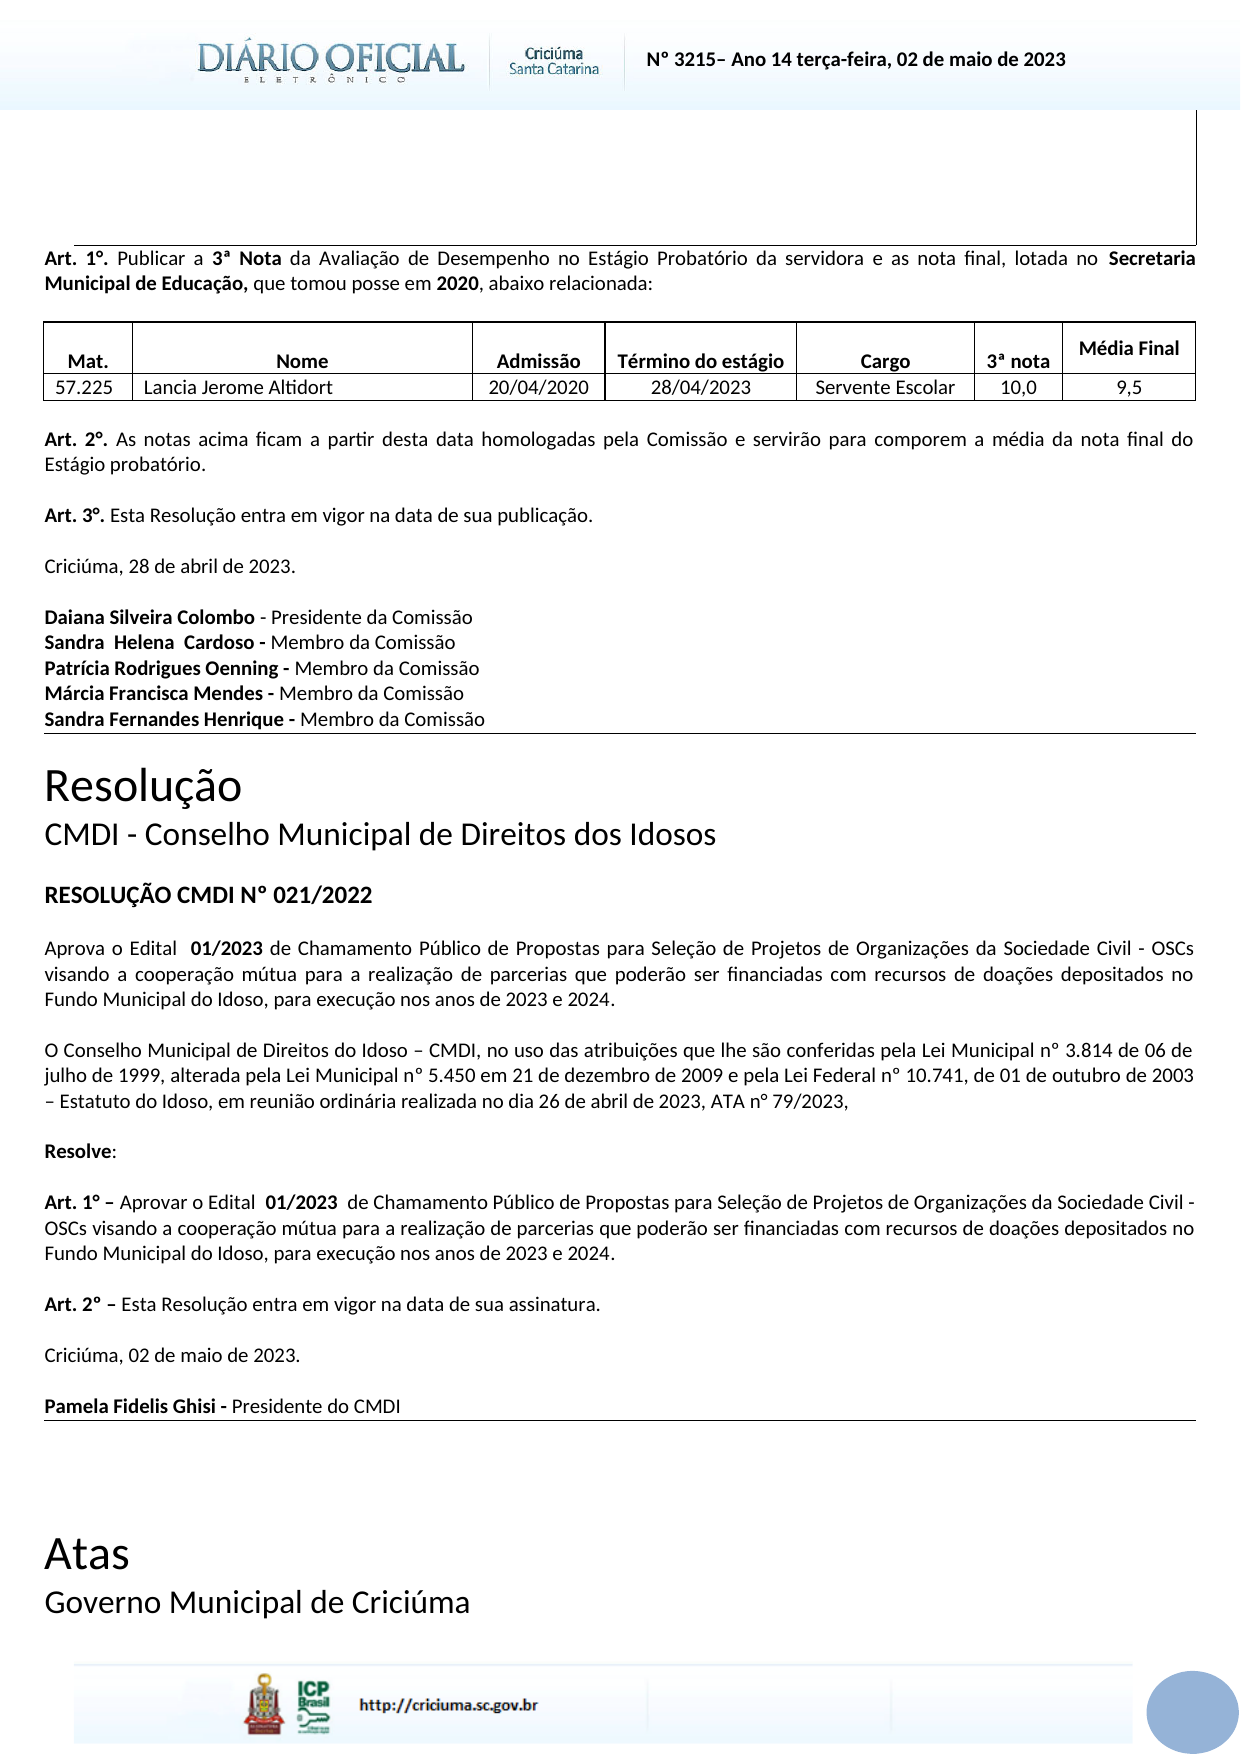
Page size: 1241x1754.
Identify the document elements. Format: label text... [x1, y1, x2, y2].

text Atas [44, 1523, 1196, 1582]
text Art. 2°. As notas acima ficam a partir desta data homologadas pela Comissão e servirão para comporem a média da nota final do Estágio probatório. [44, 426, 1196, 477]
text O Conselho Municipal de Direitos do Idoso – CMDI, no uso das atribuições que lhe são conferidas pela Lei Municipal nº 3.814 de 06 de julho de 1999, alterada pela Lei Municipal nº 5.450 em 21 de dezembro de 2009 e pela Lei Federal nº 10.741, de 01 de outubro de 2003 – Estatuto do Idoso, em reunião ordinária realizada no dia 26 de abril de 2023, ATA n° 79/2023, [44, 1037, 1196, 1113]
text Patrícia Rodrigues Oenning - Membro da Comissão [44, 655, 1196, 680]
text Art. 1°. Publicar a 3ª Nota da Avaliação de Desempenho no Estágio Probatório da servidora e as nota final, lotada no Secretaria Municipal de Educação, que tomou posse em 2020, abaixo relacionada: [44, 245, 1196, 296]
table_header Nome [133, 323, 472, 373]
text Daiana Silveira Colombo - Presidente da Comissão [44, 604, 1196, 629]
text Resolução [44, 755, 1196, 813]
text Márcia Francisca Mendes - Membro da Comissão [44, 680, 1196, 706]
table_header Término do estágio [606, 323, 796, 373]
table_header Média Final [1063, 323, 1195, 373]
table_cell Lancia Jerome Altidort [133, 374, 472, 400]
table_header 3ª nota [975, 323, 1062, 373]
text Sandra Fernandes Henrique - Membro da Comissão [44, 706, 1196, 733]
text Pamela Fidelis Ghisi - Presidente do CMDI [44, 1393, 1196, 1420]
table_header Admissão [473, 323, 604, 373]
text Resolve: [44, 1139, 1196, 1164]
text Art. 3°. Esta Resolução entra em vigor na data de sua publicação. [44, 502, 1196, 528]
text Art. 2º – Esta Resolução entra em vigor na data de sua assinatura. [44, 1291, 1196, 1317]
text Criciúma, 28 de abril de 2023. [44, 553, 1196, 579]
text CMDI - Conselho Municipal de Direitos dos Idosos [44, 813, 1196, 854]
table_header Mat. [44, 323, 132, 373]
table_header Cargo [797, 323, 974, 373]
table_cell 28/04/2023 [606, 374, 796, 400]
table_cell Servente Escolar [797, 374, 974, 400]
text RESOLUÇÃO CMDI Nº 021/2022 [44, 879, 1196, 910]
table_cell 9,5 [1063, 374, 1195, 400]
text Aprova o Edital 01/2023 de Chamamento Público de Propostas para Seleção de Projetos de Organizações da Sociedade Civil - OSCs visando a cooperação mútua para a realização de parcerias que poderão ser financiadas com recursos de doações depositados no Fundo Municipal do Idoso, para execução nos anos de 2023 e 2024. [44, 935, 1196, 1012]
text Criciúma, 02 de maio de 2023. [44, 1342, 1196, 1367]
table_cell 10,0 [975, 374, 1062, 400]
text Art. 1° – Aprovar o Edital 01/2023 de Chamamento Público de Propostas para Seleção de Projetos de Organizações da Sociedade Civil - OSCs visando a cooperação mútua para a realização de parcerias que poderão ser financiadas com recursos de doações depositados no Fundo Municipal do Idoso, para execução nos anos de 2023 e 2024. [44, 1189, 1196, 1266]
table_cell 57.225 [44, 374, 132, 400]
text Governo Municipal de Criciúma [44, 1582, 1196, 1622]
text Sandra Helena Cardoso - Membro da Comissão [44, 629, 1196, 655]
table_cell 20/04/2020 [473, 374, 604, 400]
